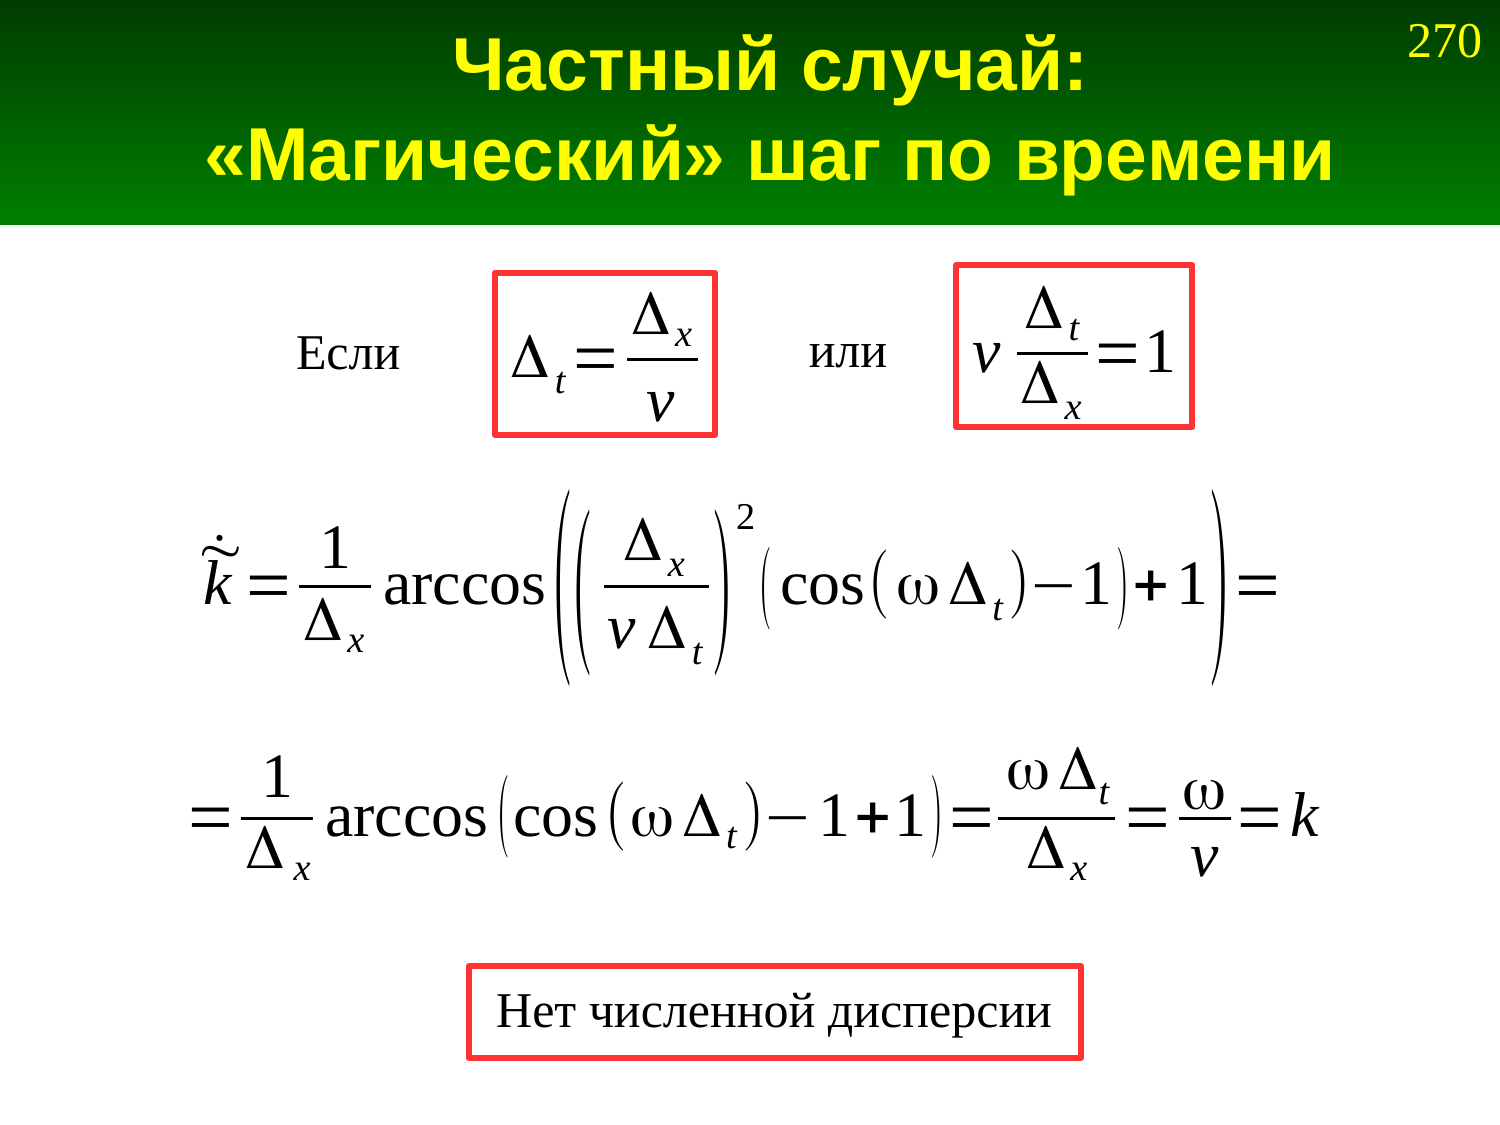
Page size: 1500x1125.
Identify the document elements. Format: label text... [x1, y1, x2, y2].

chart [498, 286, 712, 432]
chart [169, 741, 1338, 893]
text_box Нет численной дисперсии [481, 970, 1068, 1045]
title Частный случай: «Магический» шаг по времени [100, 7, 1441, 204]
chart [959, 280, 1189, 424]
chart [179, 485, 1301, 691]
text_box Если [281, 312, 416, 388]
text_box или [794, 309, 903, 385]
